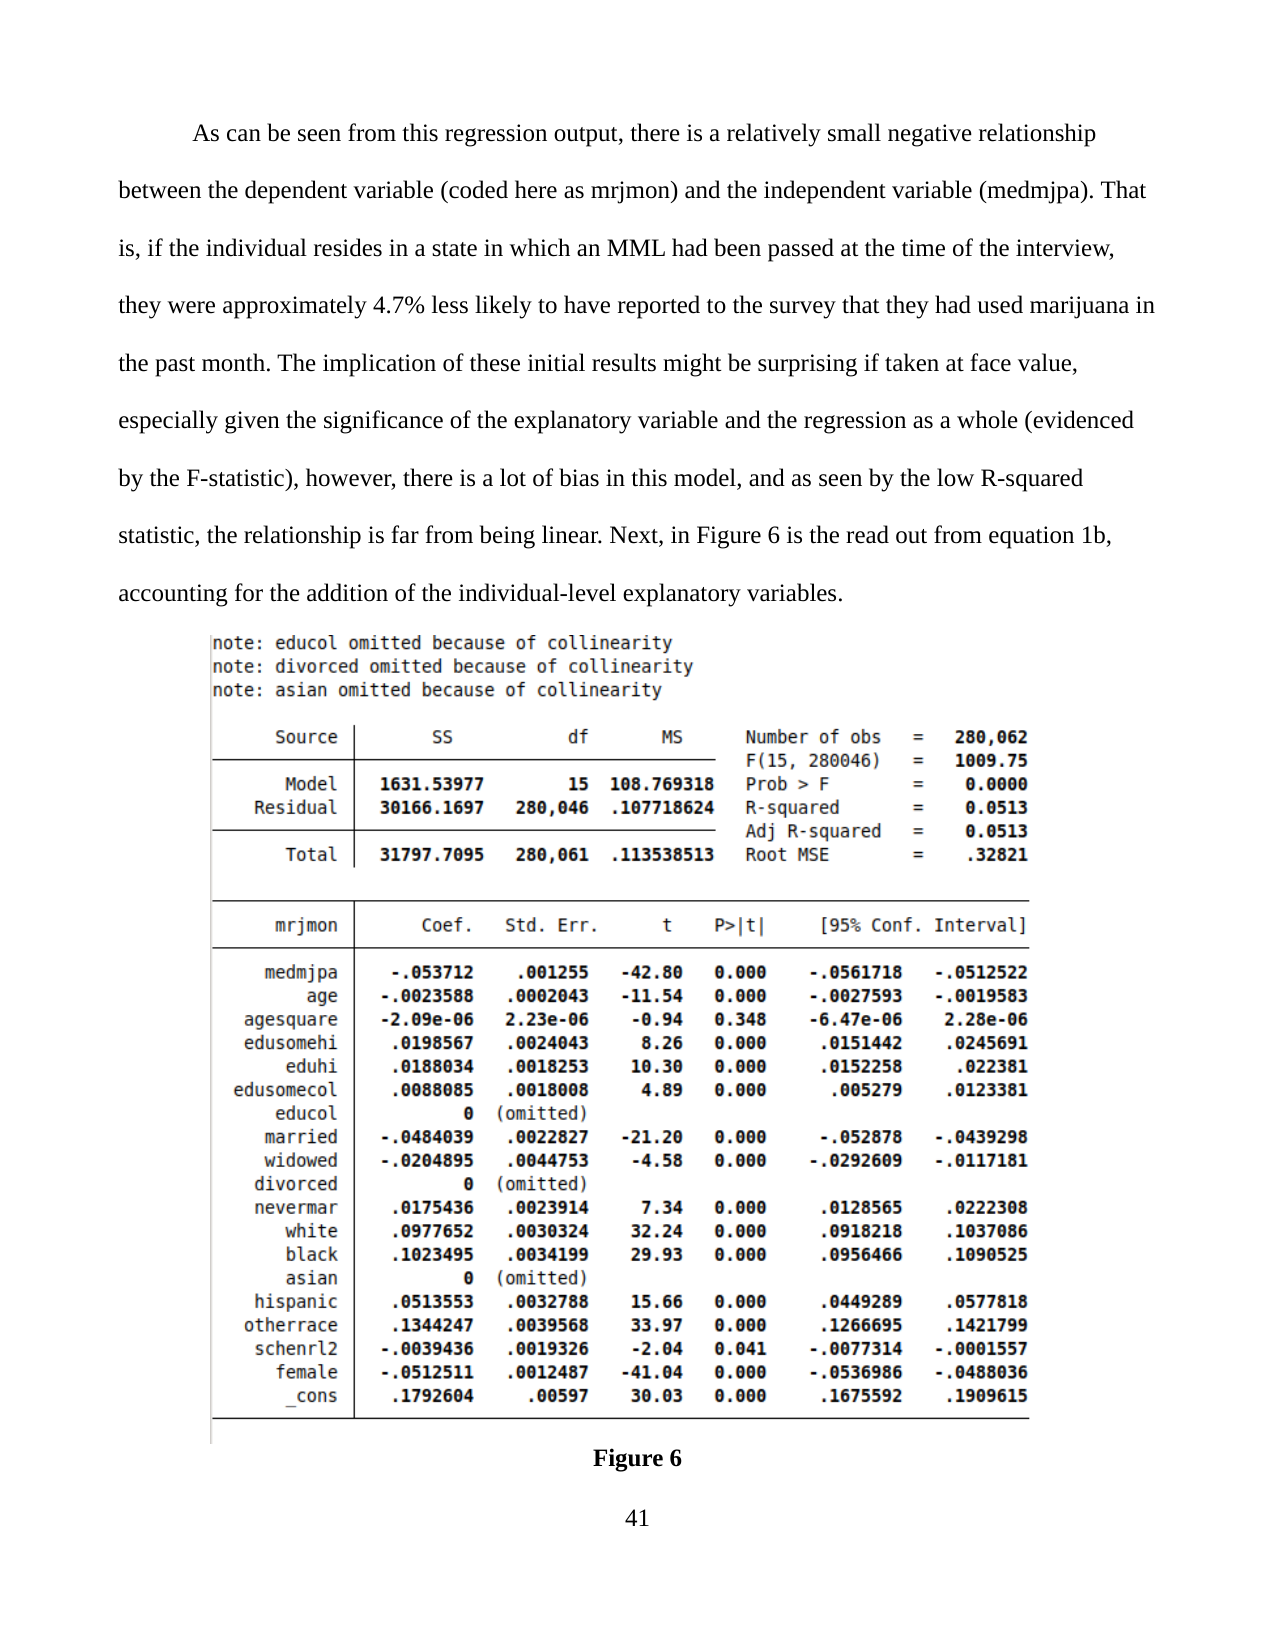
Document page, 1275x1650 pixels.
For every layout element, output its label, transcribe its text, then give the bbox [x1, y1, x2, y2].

picture [210, 635, 1066, 1444]
text Figure 6 [118, 1444, 1157, 1472]
text As can be seen from this regression output, there is a relatively small negative relationship between the dependent variable (coded here as mrjmon) and the independent variable (medmjpa). That is, if the individual resides in a state in which an MML had been passed at the time of the interview, they were approximately 4.7% less likely to have reported to the survey that they had used marijuana in the past month. The implication of these initial results might be surprising if taken at face value, especially given the significance of the explanatory variable and the regression as a whole (evidenced by the F-statistic), however, there is a lot of bias in this model, and as seen by the low R-squared statistic, the relationship is far from being linear. Next, in Figure 6 is the read out from equation 1b, accounting for the addition of the individual-level explanatory variables. [118, 118, 1157, 607]
